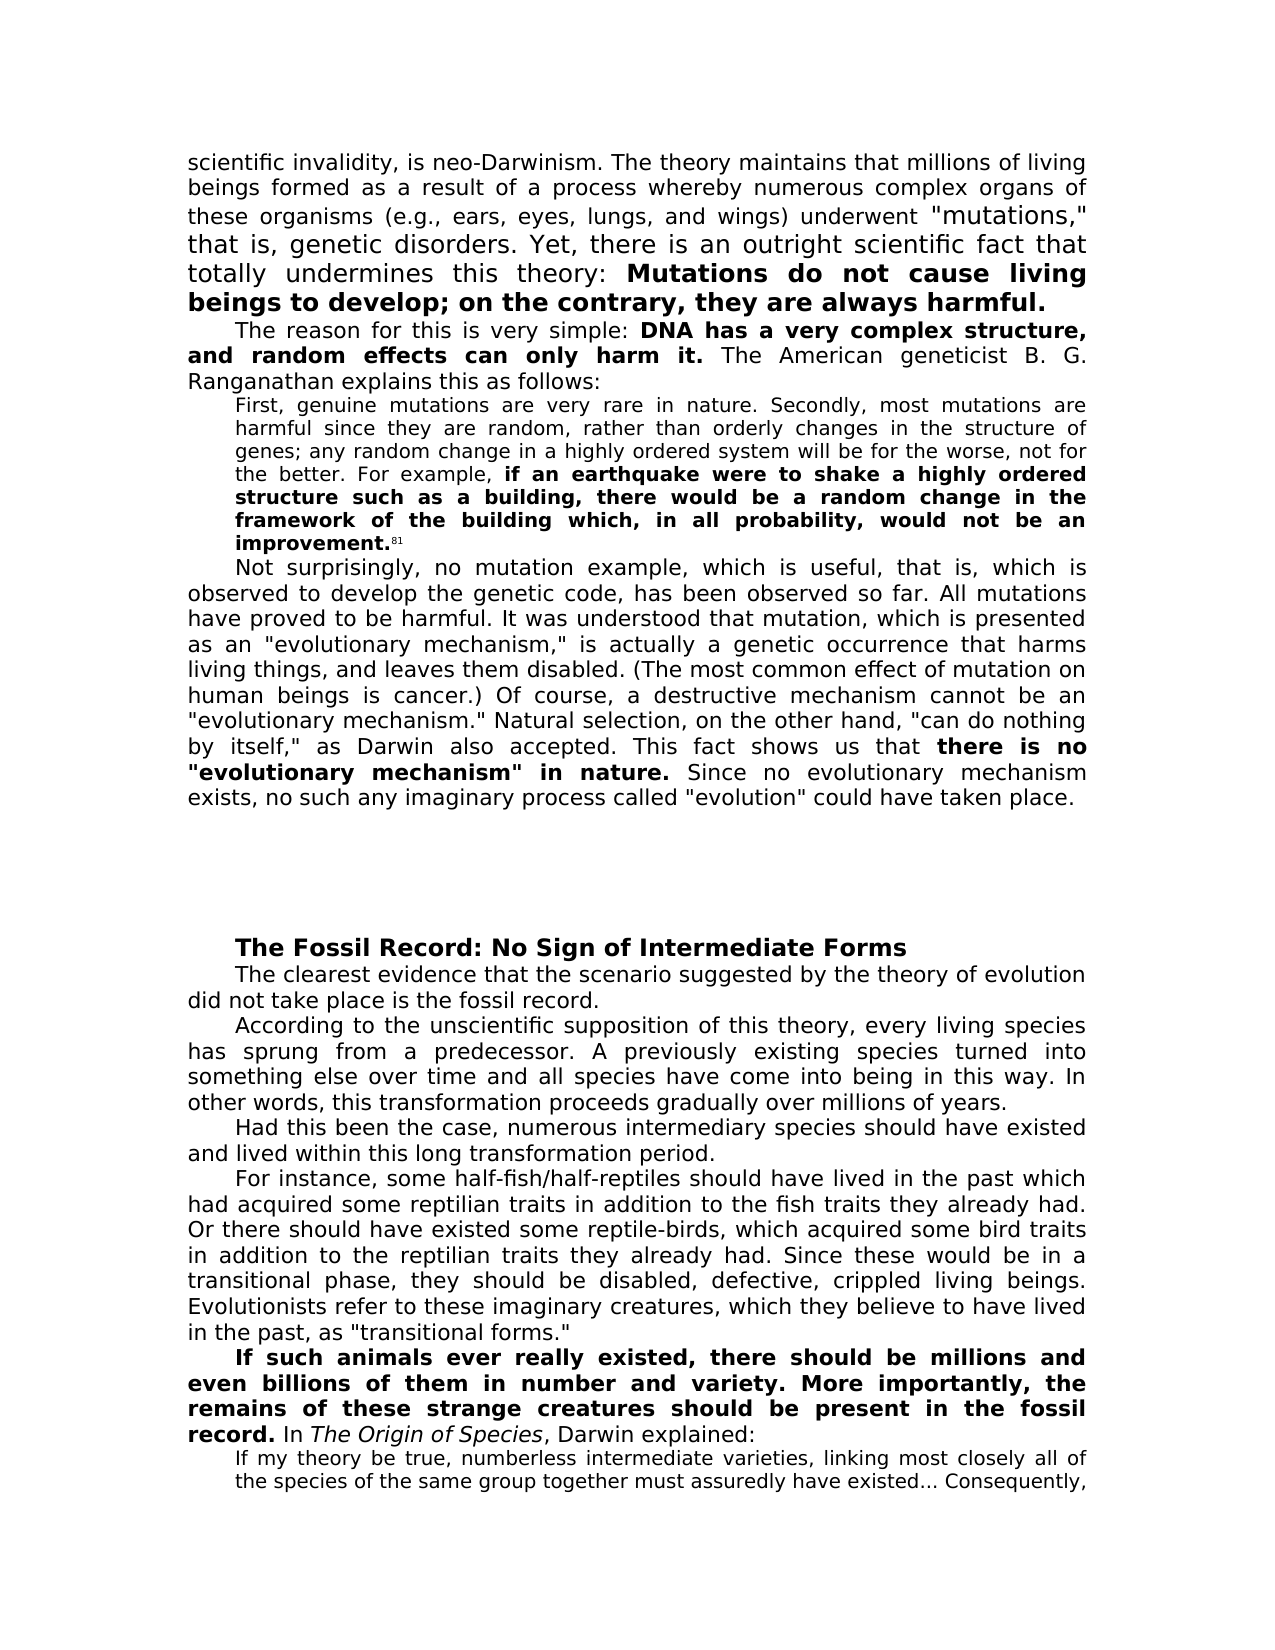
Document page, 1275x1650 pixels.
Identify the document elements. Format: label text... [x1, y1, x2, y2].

text First, genuine mutations are very rare in nature. Secondly, most mutations are harmful since they are random, rather than orderly changes in the structure of genes; any random change in a highly ordered system will be for the worse, not for the better. For example, if an earthquake were to shake a highly ordered structure such as a building, there would be a random change in the framework of the building which, in all probability, would not be an improvement.81 [235, 394, 1087, 555]
text scientific invalidity, is neo-Darwinism. The theory maintains that millions of living beings formed as a result of a process whereby numerous complex organs of these organisms (e.g., ears, eyes, lungs, and wings) underwent "mutations," that is, genetic disorders. Yet, there is an outright scientific fact that totally undermines this theory: Mutations do not cause living beings to develop; on the contrary, they are always harmful. [187, 150, 1087, 318]
text The clearest evidence that the scenario suggested by the theory of evolution did not take place is the fossil record. [187, 962, 1087, 1013]
text For instance, some half-fish/half-reptiles should have lived in the past which had acquired some reptilian traits in addition to the fish traits they already had. Or there should have existed some reptile-birds, which acquired some bird traits in addition to the reptilian traits they already had. Since these would be in a transitional phase, they should be disabled, defective, crippled living beings. Evolutionists refer to these imaginary creatures, which they believe to have lived in the past, as "transitional forms." [187, 1167, 1087, 1345]
text If my theory be true, numberless intermediate varieties, linking most closely all of the species of the same group together must assuredly have existed... Consequently, [235, 1447, 1087, 1493]
text Had this been the case, numerous intermediary species should have existed and lived within this long transformation period. [187, 1116, 1087, 1167]
text According to the unscientific supposition of this theory, every living species has sprung from a predecessor. A previously existing species turned into something else over time and all species have come into being in this way. In other words, this transformation proceeds gradually over millions of years. [187, 1013, 1087, 1116]
text Not surprisingly, no mutation example, which is useful, that is, which is observed to develop the genetic code, has been observed so far. All mutations have proved to be harmful. It was understood that mutation, which is presented as an "evolutionary mechanism," is actually a genetic occurrence that harms living things, and leaves them disabled. (The most common effect of mutation on human beings is cancer.) Of course, a destructive mechanism cannot be an "evolutionary mechanism." Natural selection, on the other hand, "can do nothing by itself," as Darwin also accepted. This fact shows us that there is no "evolutionary mechanism" in nature. Since no evolutionary mechanism exists, no such any imaginary process called "evolution" could have taken place. [187, 555, 1087, 811]
text If such animals ever really existed, there should be millions and even billions of them in number and variety. More importantly, the remains of these strange creatures should be present in the fossil record. In The Origin of Species, Darwin explained: [187, 1345, 1087, 1447]
text The reason for this is very simple: DNA has a very complex structure, and random effects can only harm it. The American geneticist B. G. Ranganathan explains this as follows: [187, 318, 1087, 394]
text The Fossil Record: No Sign of Intermediate Forms [187, 934, 1087, 962]
